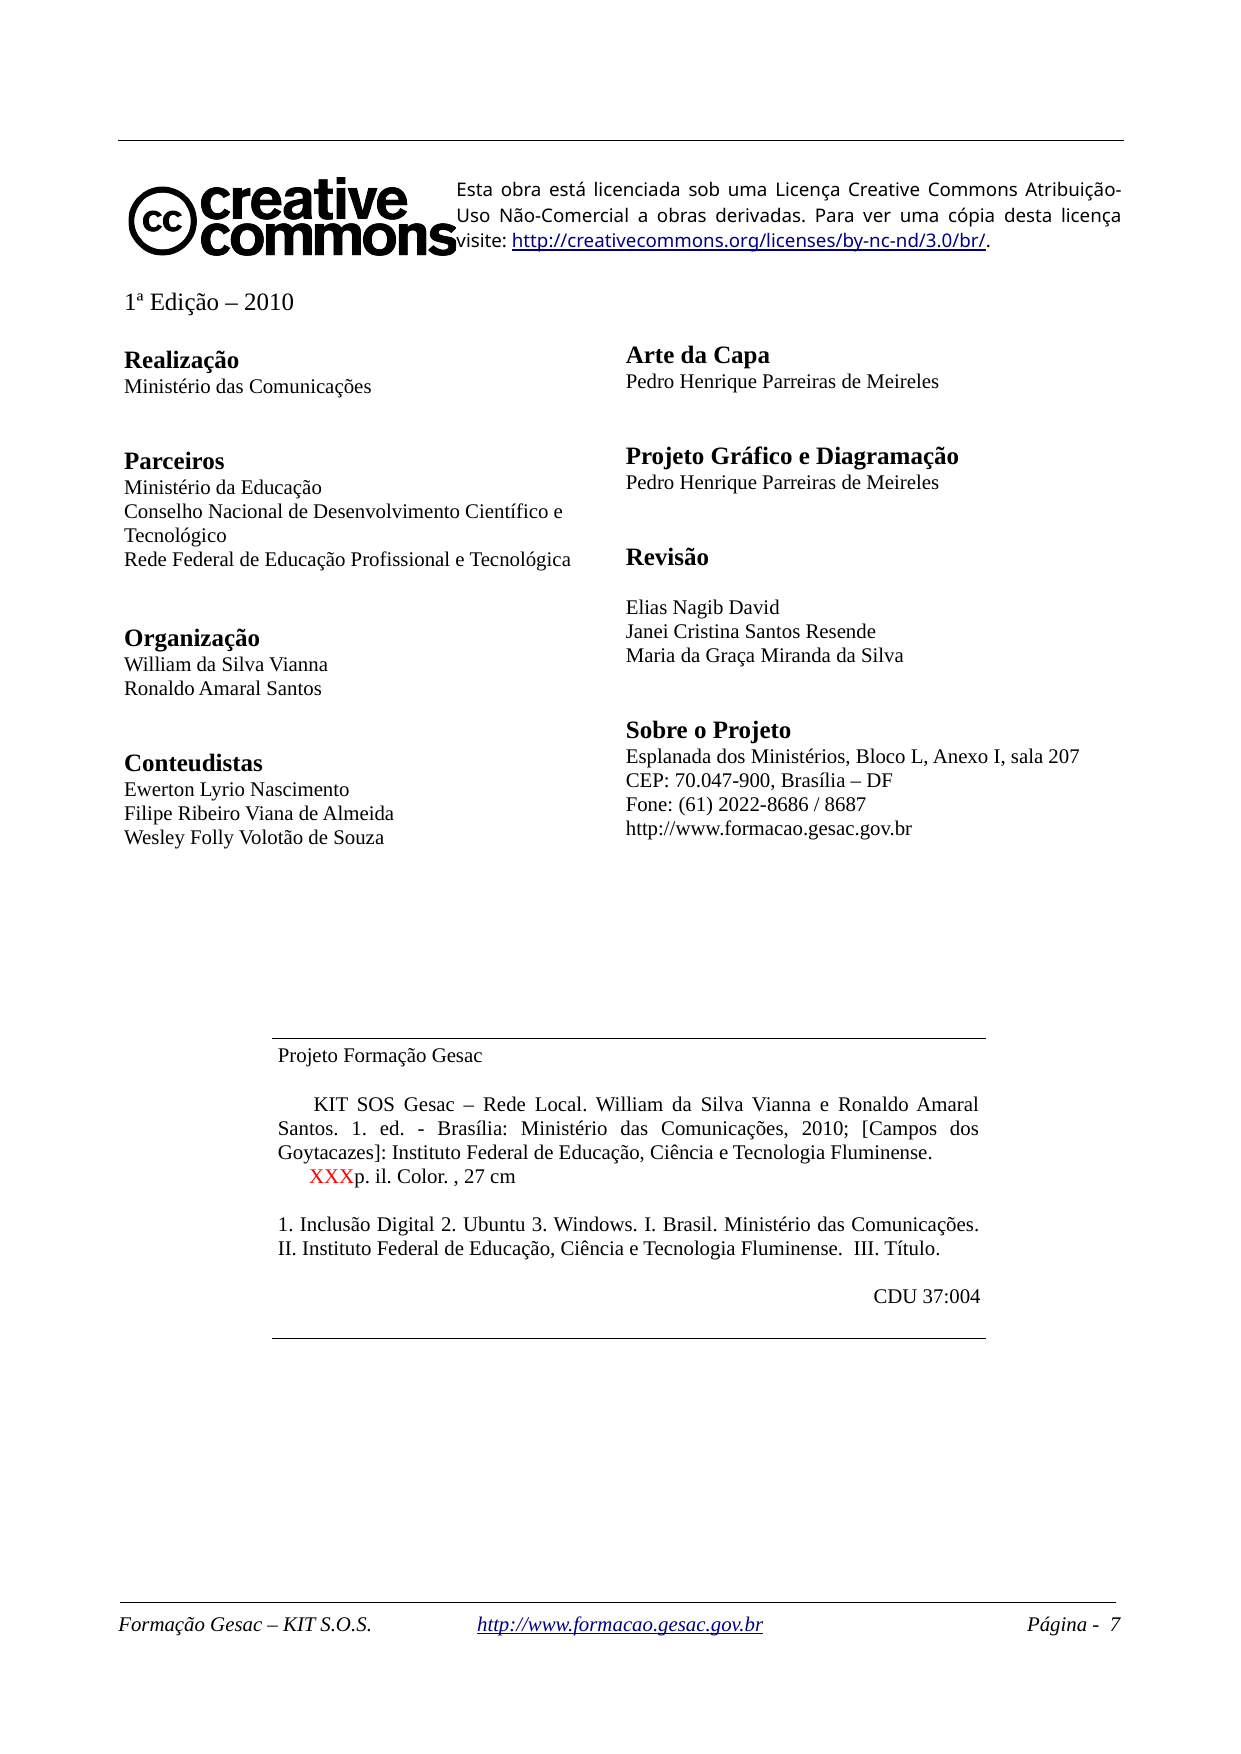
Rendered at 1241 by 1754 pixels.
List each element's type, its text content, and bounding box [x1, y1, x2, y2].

table_header Projeto Formação Gesac KIT SOS Gesac – Rede Local. William da Silva Vianna e Ronaldo Amaral Santos. 1. ed. - Brasília: Ministério das Comunicações, 2010; [Campos dos Goytacazes]: Instituto Federal de Educação, Ciência e Tecnologia Fluminense. XXXp. il. Color. , 27 cm 1. Inclusão Digital 2. Ubuntu 3. Windows. I. Brasil. Ministério das Comunicações. II. Instituto Federal de Educação, Ciência e Tecnologia Fluminense. III. Título. CDU 37:004 [272, 1039, 986, 1338]
table_header Arte da Capa Pedro Henrique Parreiras de Meireles Projeto Gráfico e Diagramação Pedro Henrique Parreiras de Meireles Revisão Elias Nagib David Janei Cristina Santos Resende Maria da Graça Miranda da Silva Sobre o Projeto Esplanada dos Ministérios, Bloco L, Anexo I, sala 207 CEP: 70.047-900, Brasília – DF Fone: (61) 2022-8686 / 8687 http://www.formacao.gesac.gov.br [620, 282, 1122, 980]
text Esta obra está licenciada sob uma Licença Creative Commons Atribuição-Uso Não-Comercial a obras derivadas. Para ver uma cópia desta licença visite: http://creativecommons.org/licenses/by-nc-nd/3.0/br/. [118, 176, 1122, 253]
table_header 1ª Edição – 2010 Realização Ministério das Comunicações Parceiros Ministério da Educação Conselho Nacional de Desenvolvimento Científico e Tecnológico Rede Federal de Educação Profissional e Tecnológica Organização William da Silva Vianna Ronaldo Amaral Santos Conteudistas Ewerton Lyrio Nascimento Filipe Ribeiro Viana de Almeida Wesley Folly Volotão de Souza [118, 282, 620, 980]
picture [128, 177, 457, 256]
